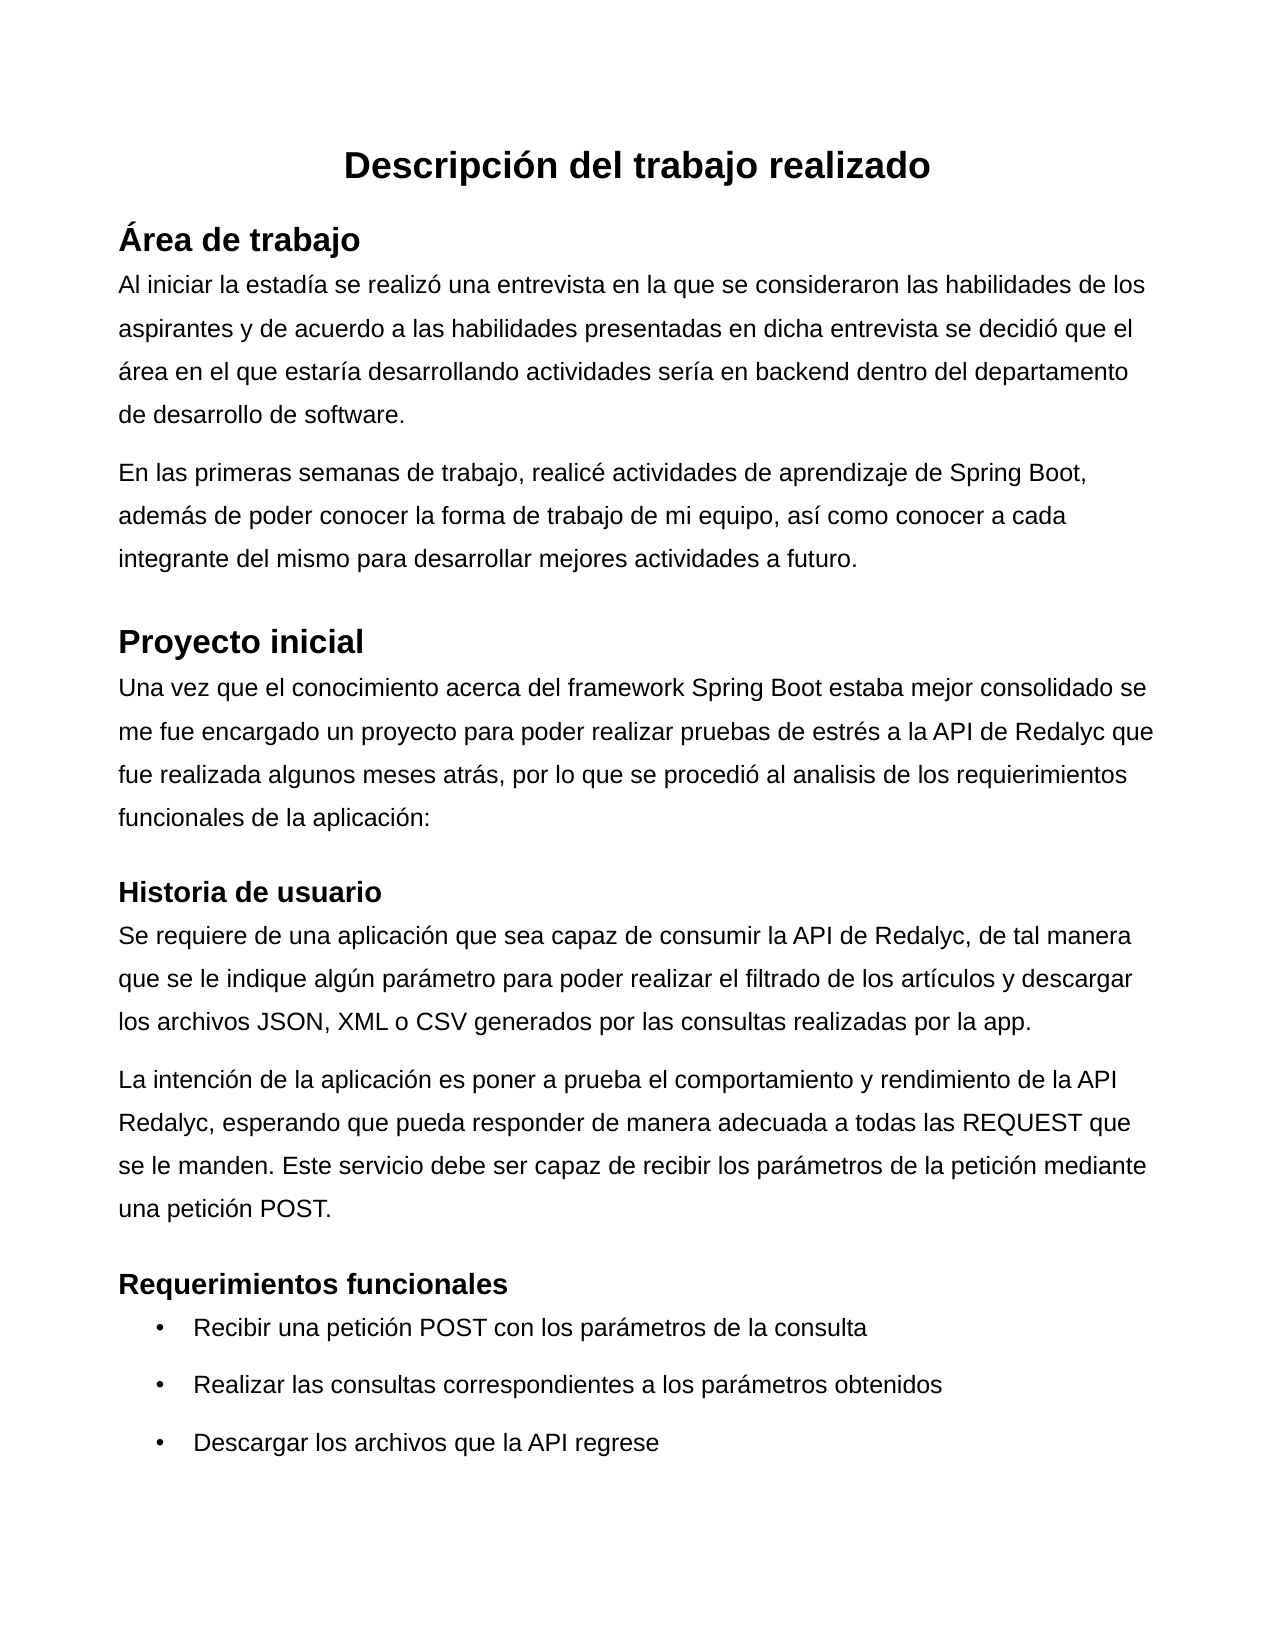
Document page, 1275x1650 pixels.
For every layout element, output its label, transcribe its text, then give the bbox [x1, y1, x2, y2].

subtitle Proyecto inicial [118, 622, 1157, 661]
list Descargar los archivos que la API regrese [156, 1428, 1157, 1457]
text La intención de la aplicación es poner a prueba el comportamiento y rendimiento de la API Redalyc, esperando que pueda responder de manera adecuada a todas las REQUEST que se le manden. Este servicio debe ser capaz de recibir los parámetros de la petición mediante una petición POST. [118, 1065, 1157, 1223]
subtitle Descripción del trabajo realizado [118, 143, 1157, 186]
list Realizar las consultas correspondientes a los parámetros obtenidos [156, 1371, 1157, 1399]
subtitle Requerimientos funcionales [118, 1267, 1157, 1300]
text Al iniciar la estadía se realizó una entrevista en la que se consideraron las habilidades de los aspirantes y de acuerdo a las habilidades presentadas en dicha entrevista se decidió que el área en el que estaría desarrollando actividades sería en backend dentro del departamento de desarrollo de software. [118, 271, 1157, 429]
list Recibir una petición POST con los parámetros de la consulta [156, 1313, 1157, 1342]
subtitle Área de trabajo [118, 219, 1157, 258]
text Una vez que el conocimiento acerca del framework Spring Boot estaba mejor consolidado se me fue encargado un proyecto para poder realizar pruebas de estrés a la API de Redalyc que fue realizada algunos meses atrás, por lo que se procedió al analisis de los requierimientos funcionales de la aplicación: [118, 673, 1157, 831]
text En las primeras semanas de trabajo, realicé actividades de aprendizaje de Spring Boot, además de poder conocer la forma de trabajo de mi equipo, así como conocer a cada integrante del mismo para desarrollar mejores actividades a futuro. [118, 458, 1157, 573]
subtitle Historia de usuario [118, 875, 1157, 908]
text Se requiere de una aplicación que sea capaz de consumir la API de Redalyc, de tal manera que se le indique algún parámetro para poder realizar el filtrado de los artículos y descargar los archivos JSON, XML o CSV generados por las consultas realizadas por la app. [118, 921, 1157, 1036]
